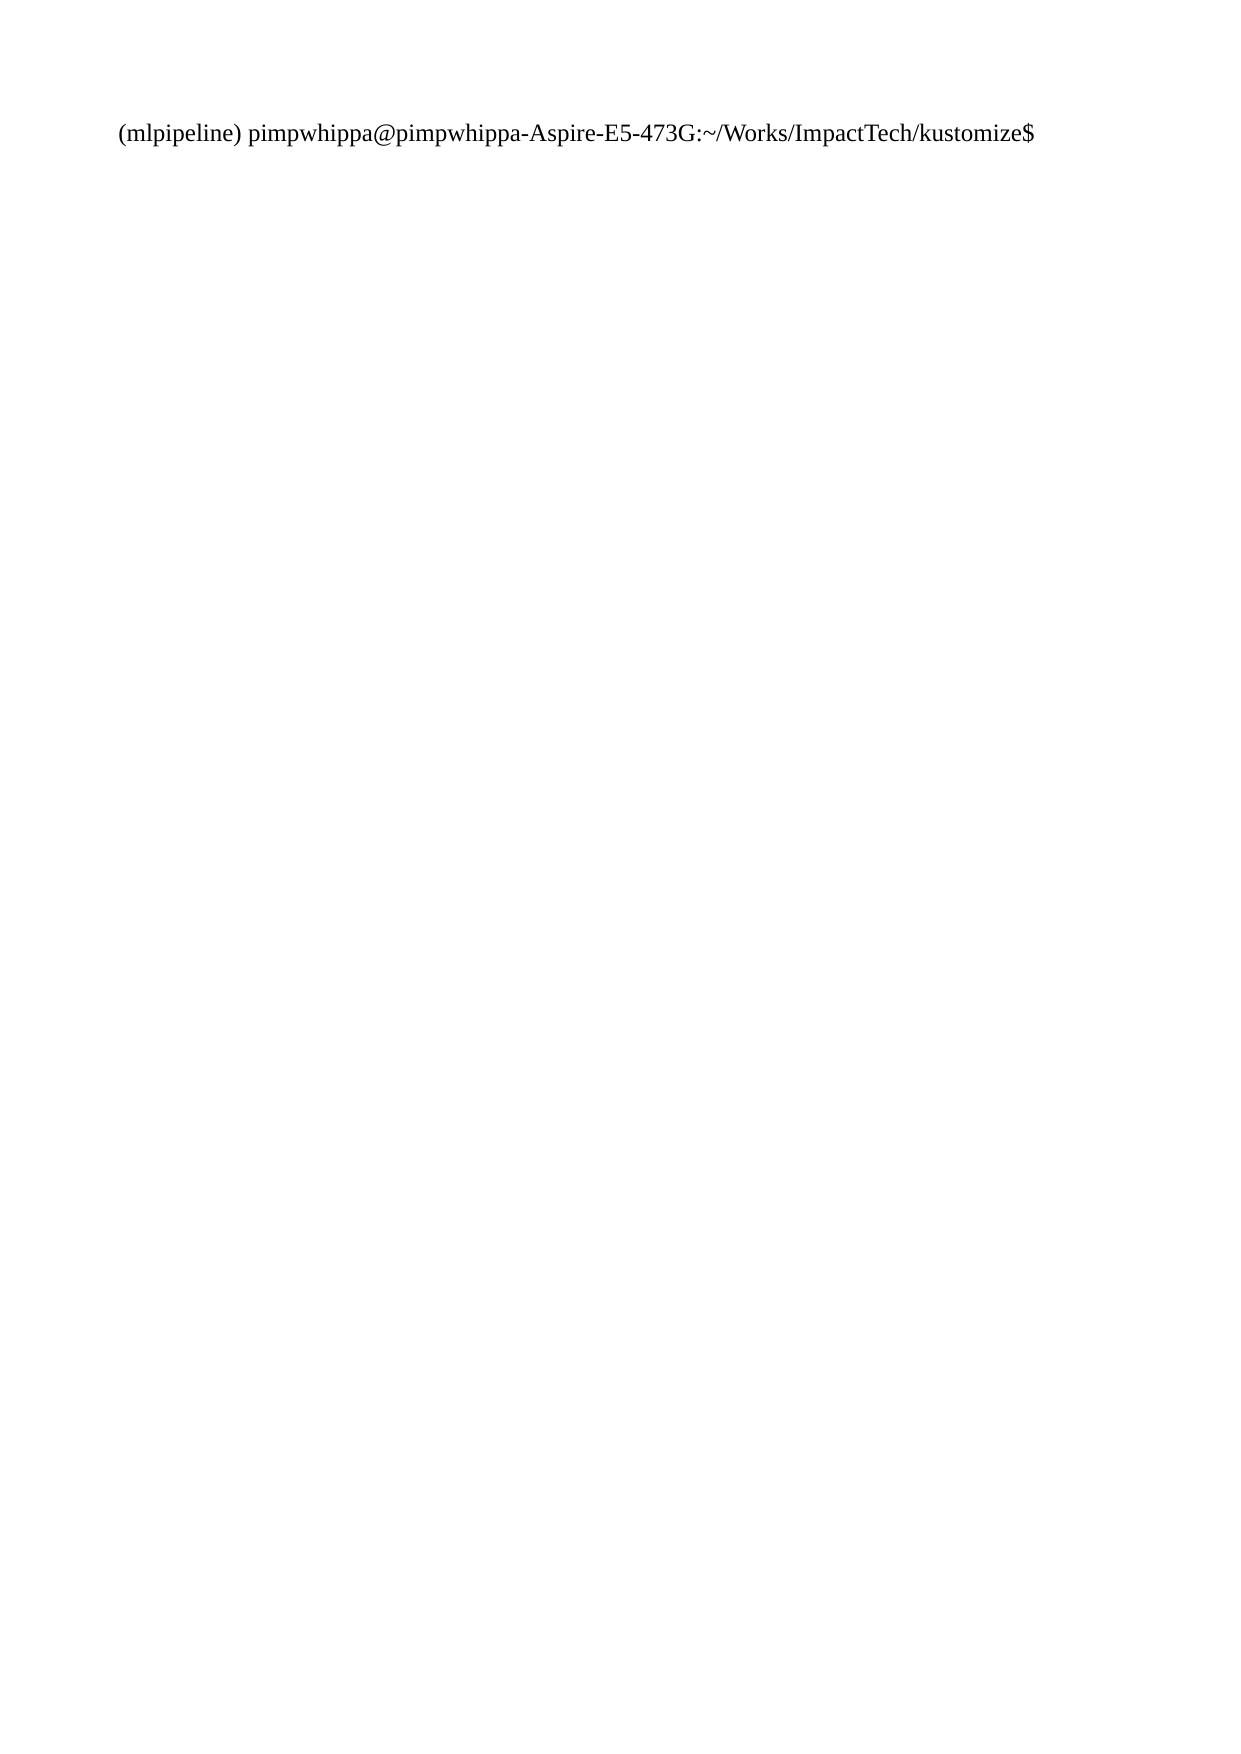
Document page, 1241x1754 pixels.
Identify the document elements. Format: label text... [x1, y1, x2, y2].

text (mlpipeline) pimpwhippa@pimpwhippa-Aspire-E5-473G:~/Works/ImpactTech/kustomize$ [118, 118, 1122, 147]
